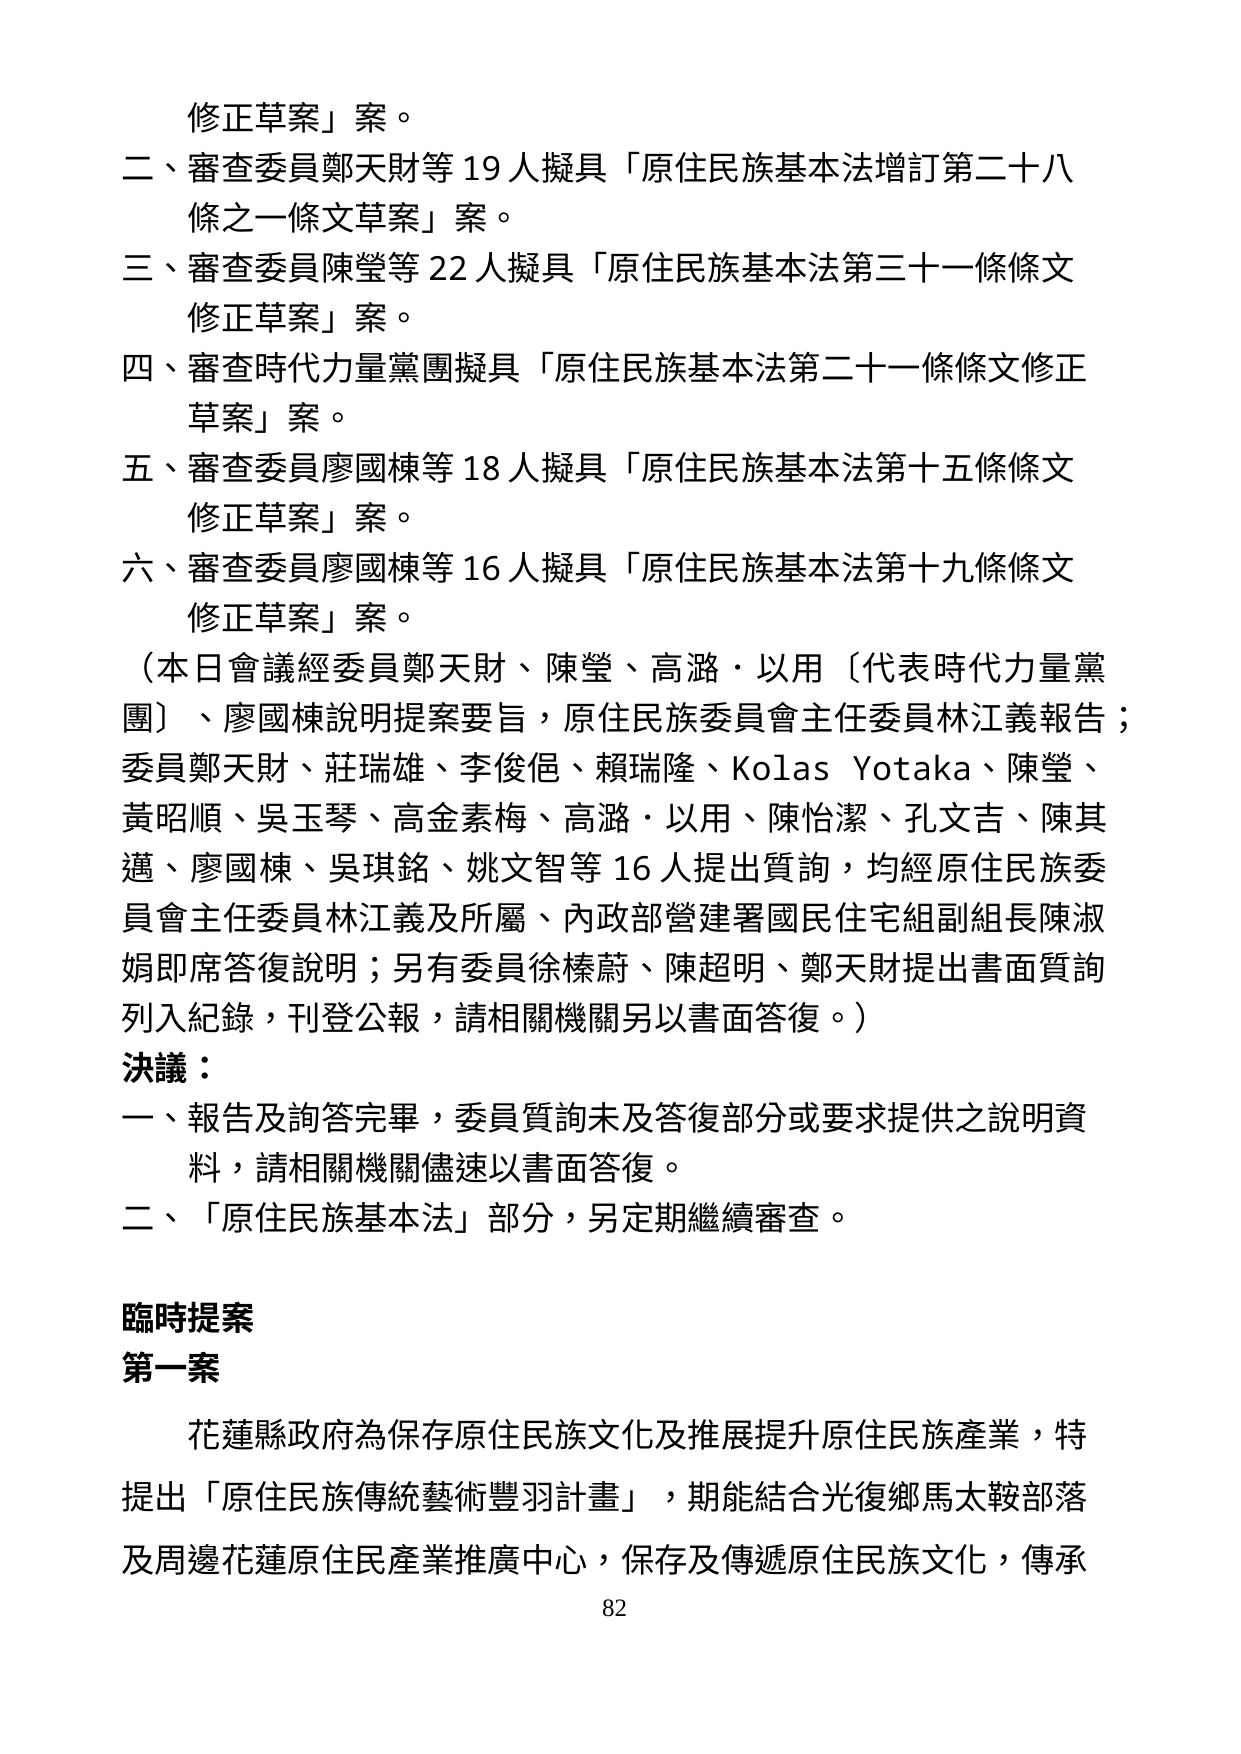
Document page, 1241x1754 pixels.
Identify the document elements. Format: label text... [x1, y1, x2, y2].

text 五、審查委員廖國棟等18人擬具「原住民族基本法第十五條條文修正草案」案。 [121, 441, 1107, 541]
text 一、報告及詢答完畢，委員質詢未及答復部分或要求提供之說明資料，請相關機關儘速以書面答復。 [121, 1091, 1107, 1191]
text 第一案 [121, 1341, 1107, 1391]
text 四、審查時代力量黨團擬具「原住民族基本法第二十一條條文修正草案」案。 [121, 341, 1107, 441]
text 二、審查委員鄭天財等19人擬具「原住民族基本法增訂第二十八條之一條文草案」案。 [121, 141, 1107, 241]
text 臨時提案 [121, 1291, 1107, 1341]
text 二、「原住民族基本法」部分，另定期繼續審查。 [121, 1191, 1107, 1241]
text 花蓮縣政府為保存原住民族文化及推展提升原住民族產業，特提出「原住民族傳統藝術豐羽計畫」，期能結合光復鄉馬太鞍部落及周邊花蓮原住民產業推廣中心，保存及傳遞原住民族文化，傳承 [121, 1391, 1107, 1578]
text 修正草案」案。 [121, 91, 1107, 141]
text （本日會議經委員鄭天財、陳瑩、高潞．以用〔代表時代力量黨團〕、廖國棟說明提案要旨，原住民族委員會主任委員林江義報告；委員鄭天財、莊瑞雄、李俊俋、賴瑞隆、Kolas Yotaka、陳瑩、黃昭順、吳玉琴、高金素梅、高潞．以用、陳怡潔、孔文吉、陳其邁、廖國棟、吳琪銘、姚文智等16人提出質詢，均經原住民族委員會主任委員林江義及所屬、內政部營建署國民住宅組副組長陳淑娟即席答復說明；另有委員徐榛蔚、陳超明、鄭天財提出書面質詢列入紀錄，刊登公報，請相關機關另以書面答復。） [121, 641, 1108, 1041]
text 六、審查委員廖國棟等16人擬具「原住民族基本法第十九條條文修正草案」案。 [121, 541, 1107, 641]
text 三、審查委員陳瑩等22人擬具「原住民族基本法第三十一條條文修正草案」案。 [121, 241, 1107, 341]
text 決議： [121, 1041, 1096, 1091]
